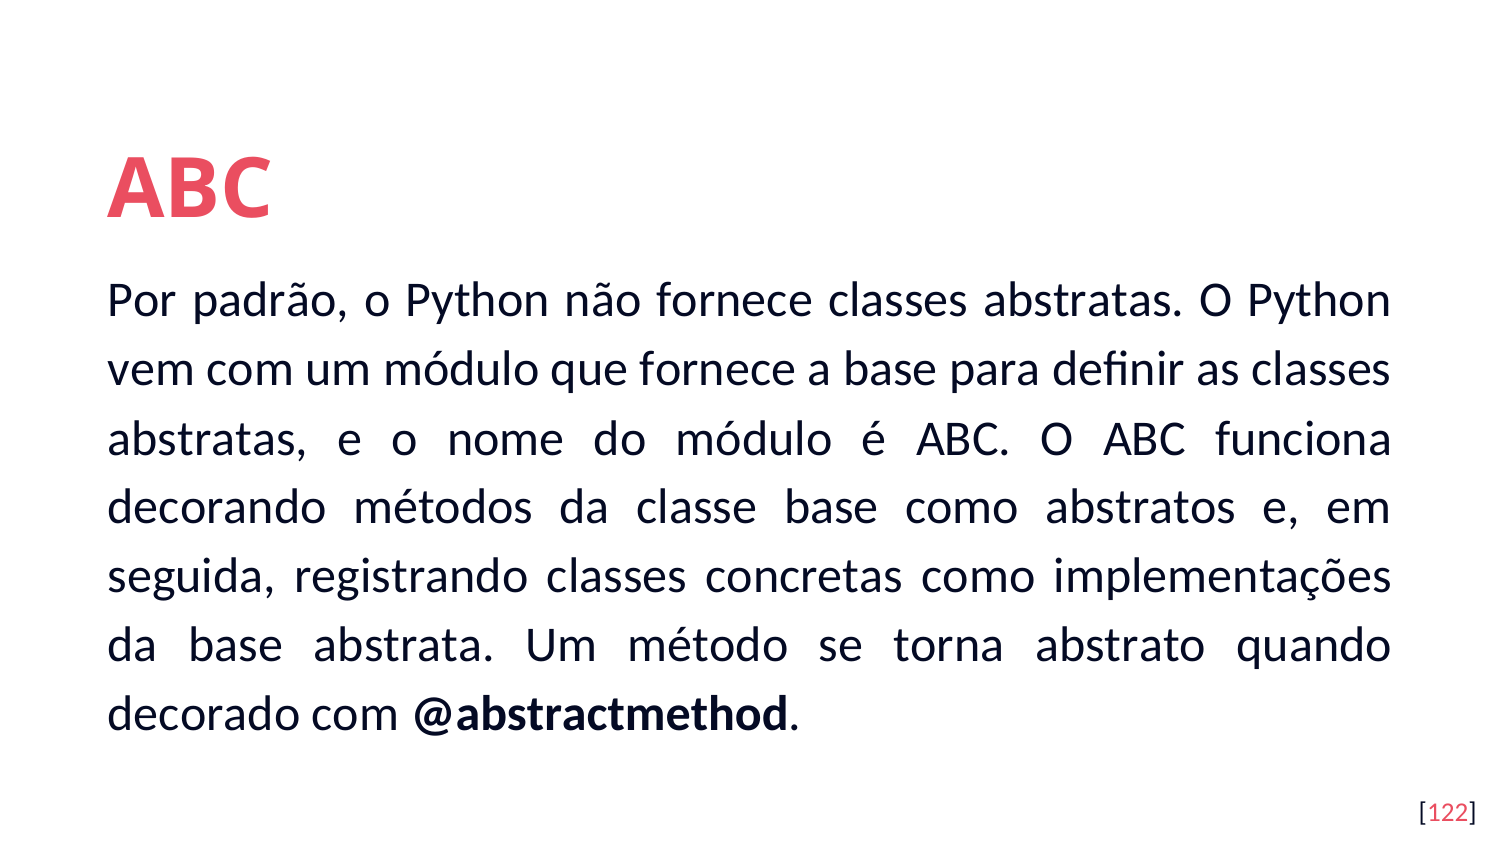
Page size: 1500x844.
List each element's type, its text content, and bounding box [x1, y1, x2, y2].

text_box ABC [92, 104, 1408, 243]
text_box Por padrão, o Python não fornece classes abstratas. O Python vem com um módulo que fornece a base para definir as classes abstratas, e o nome do módulo é ABC. O ABC funciona decorando métodos da classe base como abstratos e, em seguida, registrando classes concretas como implementações da base abstrata. Um método se torna abstrato quando decorado com @abstractmethod. [92, 243, 1408, 749]
slide_number [122] [1403, 779, 1494, 844]
